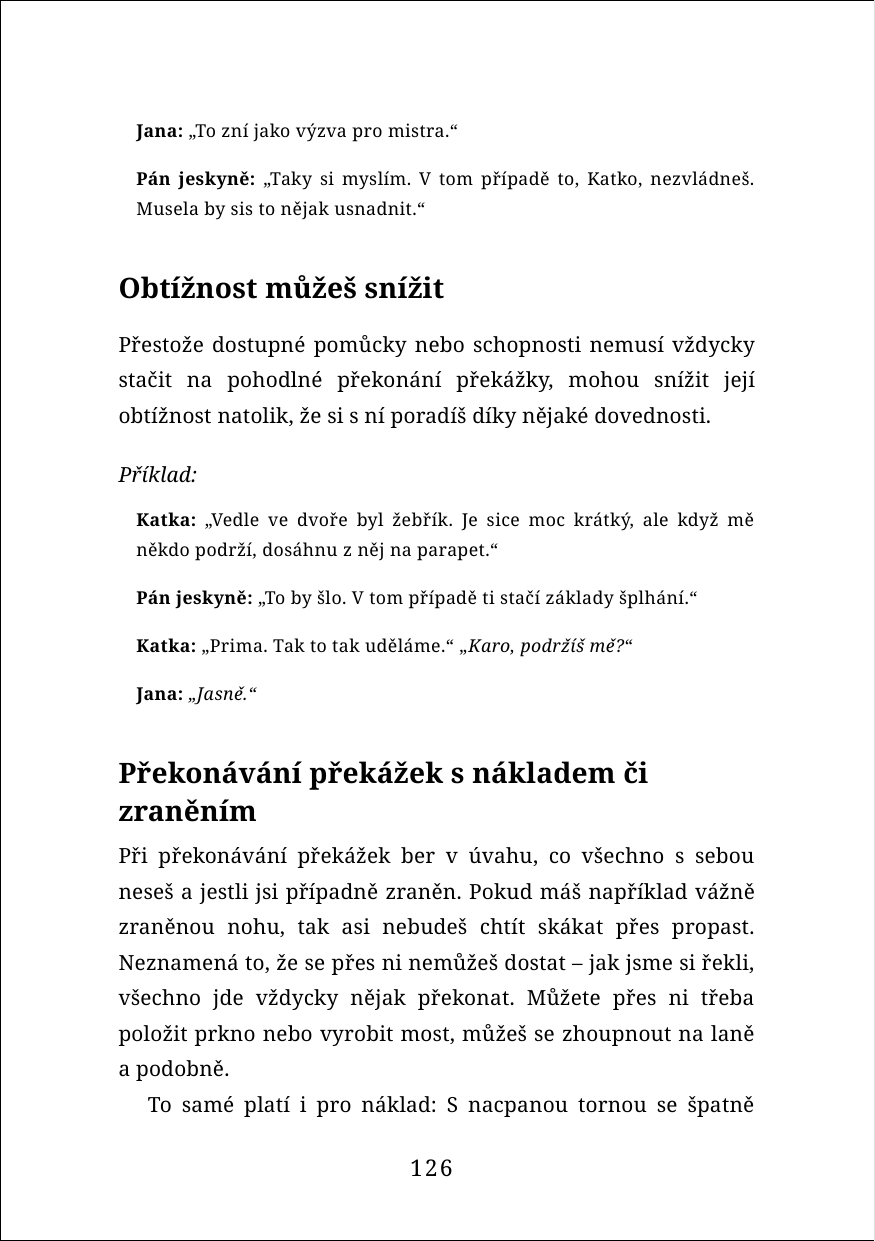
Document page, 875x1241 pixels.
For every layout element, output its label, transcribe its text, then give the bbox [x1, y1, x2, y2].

text Jana: „To zní jako výzva pro mistra.“ [136, 118, 756, 142]
text Pán jeskyně: „Taky si myslím. V tom případě to, Katko, nezvládneš. Musela by sis to nějak usnadnit.“ [136, 166, 756, 221]
text Jana: „Jasně.“ [136, 681, 756, 706]
text Přestože dostupné pomůcky nebo schopnosti nemusí vždycky stačit na pohodlné překonání překážky, mohou snížit její obtížnost natolik, že si s ní poradíš díky nějaké dovednosti. [118, 330, 756, 429]
text Katka: „Prima. Tak to tak uděláme.“ „Karo, podržíš mě?“ [136, 633, 756, 658]
subtitle Překonávání překážek s nákladem či zraněním [118, 753, 756, 829]
text Katka: „Vedle ve dvoře byl žebřík. Je sice moc krátký, ale když mě někdo podrží, dosáhnu z něj na parapet.“ [136, 507, 756, 562]
text Při překonávání překážek ber v úvahu, co všechno s sebou neseš a jestli jsi případně zraněn. Pokud máš například vážně zraněnou nohu, tak asi nebudeš chtít skákat přes propast. Neznamená to, že se přes ni nemůžeš dostat – jak jsme si řekli, všechno jde vždycky nějak překonat. Můžete přes ni třeba položit prkno nebo vyrobit most, můžeš se zhoupnout na laně a podobně. To samé platí i pro náklad: S nacpanou tornou se špatně [118, 841, 756, 1118]
text Příklad: [118, 460, 756, 488]
subtitle Obtížnost můžeš snížit [118, 268, 756, 306]
text Pán jeskyně: „To by šlo. V tom případě ti stačí základy šplhání.“ [136, 586, 756, 610]
